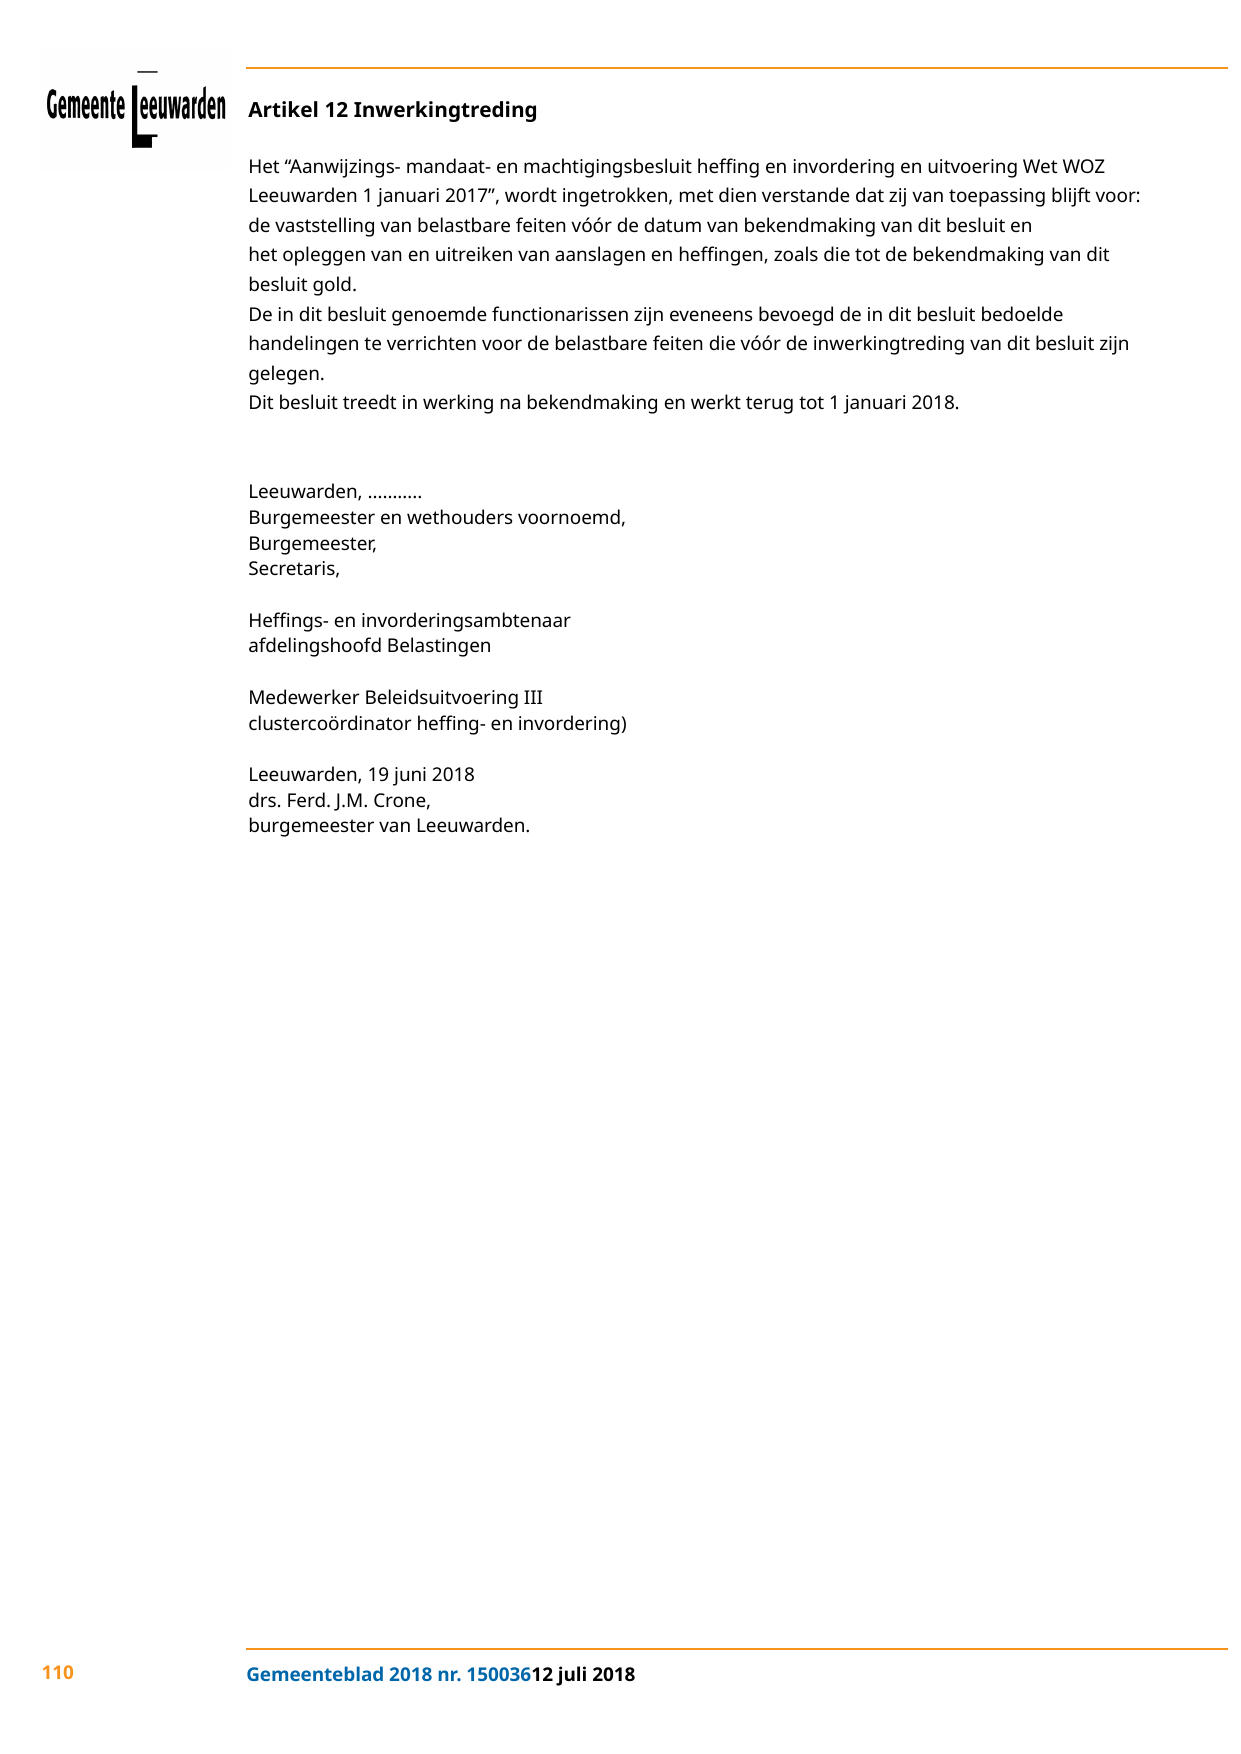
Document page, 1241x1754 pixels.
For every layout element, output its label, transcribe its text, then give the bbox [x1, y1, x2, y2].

text de vaststelling van belastbare feiten vóór de datum van bekendmaking van dit besluit en [248, 212, 1152, 238]
text Artikel 12 Inwerkingtreding [248, 95, 1152, 123]
text burgemeester van Leeuwarden. [248, 813, 1152, 838]
text Leeuwarden, ……….. [248, 478, 1152, 504]
text drs. Ferd. J.M. Crone, [248, 787, 1152, 813]
text afdelingshoofd Belastingen [248, 633, 1152, 658]
text Burgemeester en wethouders voornoemd, [248, 504, 1152, 530]
text Het “Aanwijzings- mandaat- en machtigingsbesluit heffing en invordering en uitvoering Wet WOZ Leeuwarden 1 januari 2017”, wordt ingetrokken, met dien verstande dat zij van toepassing blijft voor: [248, 153, 1152, 208]
picture [41, 47, 231, 172]
text clustercoördinator heffing- en invordering) [248, 710, 1152, 736]
text De in dit besluit genoemde functionarissen zijn eveneens bevoegd de in dit besluit bedoelde handelingen te verrichten voor de belastbare feiten die vóór de inwerkingtreding van dit besluit zijn gelegen. [248, 301, 1152, 386]
text het opleggen van en uitreiken van aanslagen en heffingen, zoals die tot de bekendmaking van dit besluit gold. [248, 242, 1152, 297]
text Heffings- en invorderingsambtenaar [248, 607, 1152, 633]
text Leeuwarden, 19 juni 2018 [248, 761, 1152, 787]
text Burgemeester, [248, 530, 1152, 555]
text Medewerker Beleidsuitvoering III [248, 684, 1152, 710]
text Secretaris, [248, 555, 1152, 581]
text Dit besluit treedt in werking na bekendmaking en werkt terug tot 1 januari 2018. [248, 389, 1152, 415]
